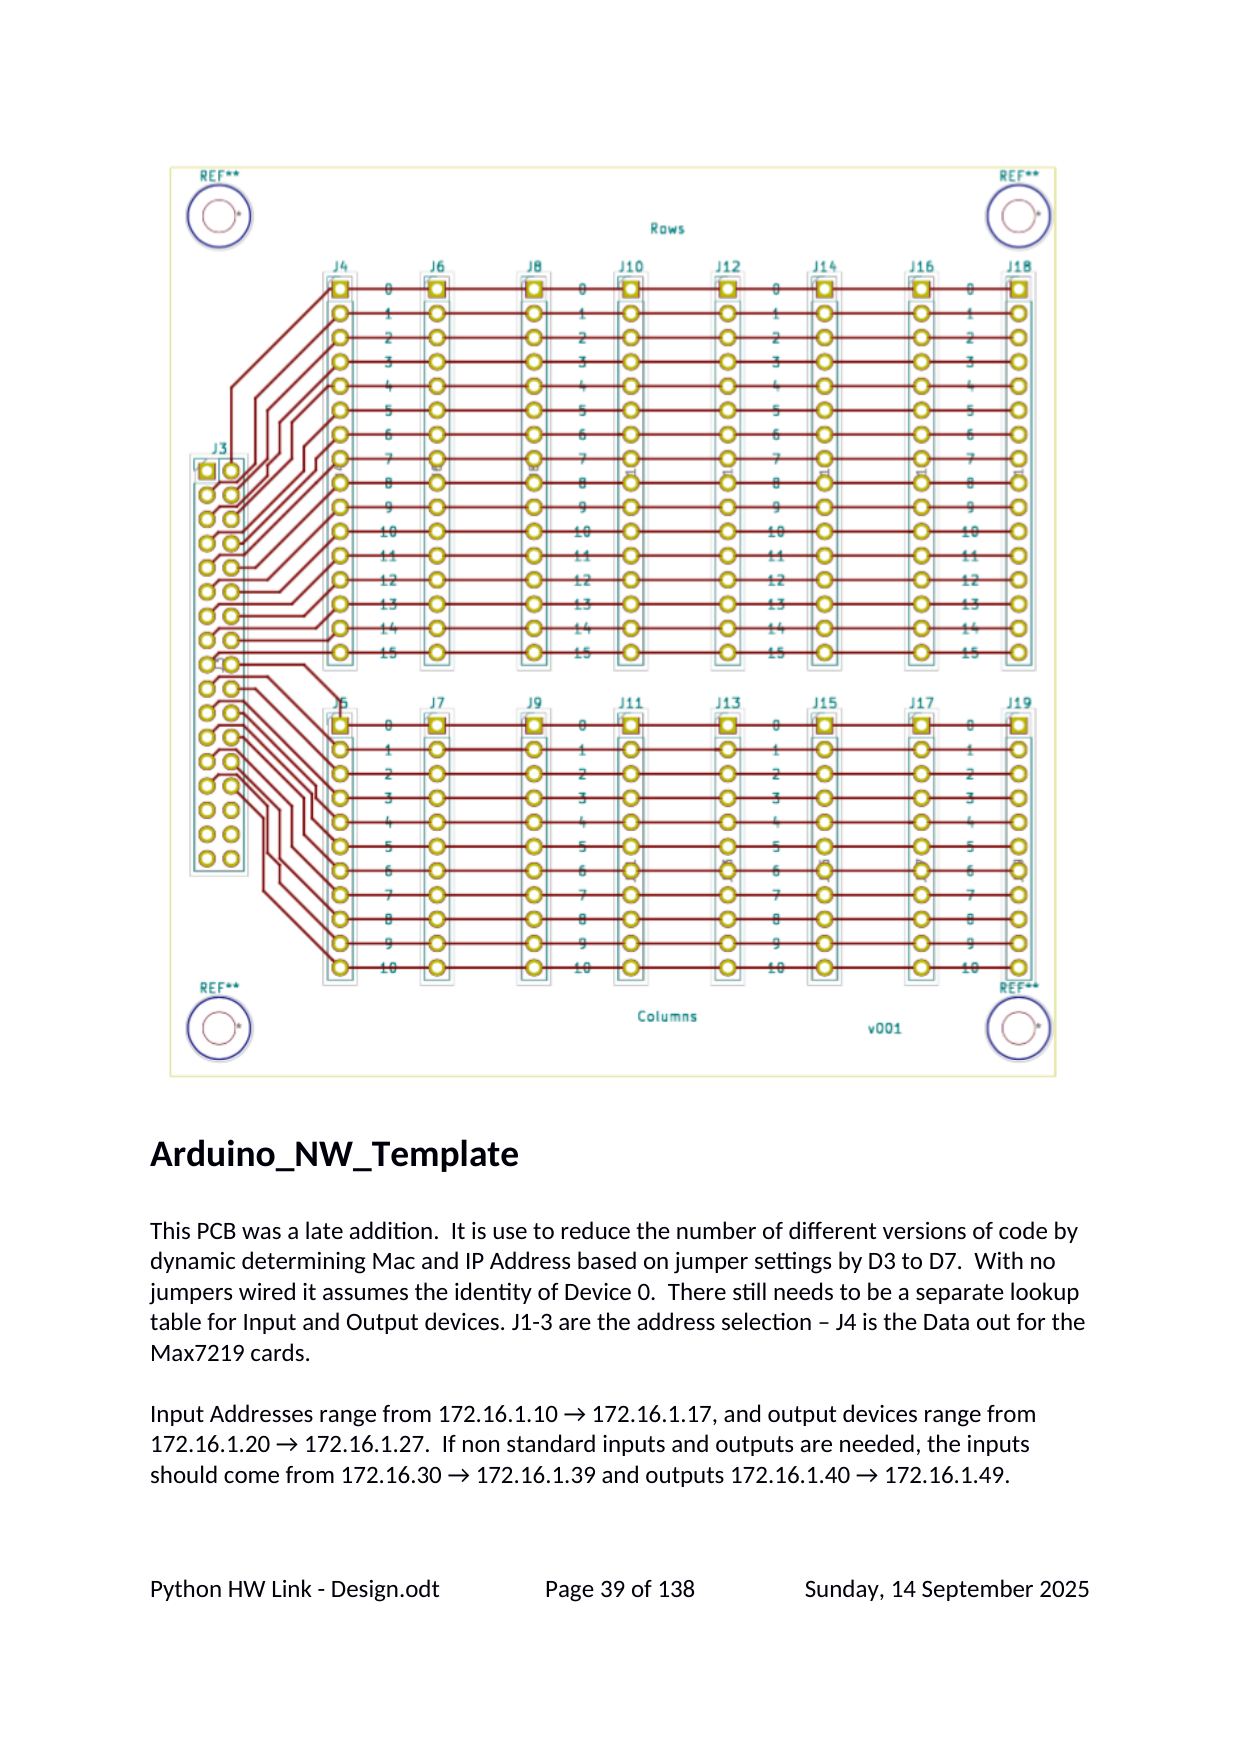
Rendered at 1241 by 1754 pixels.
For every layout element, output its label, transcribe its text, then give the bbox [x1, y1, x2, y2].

subtitle Arduino_NW_Template [150, 1130, 1090, 1176]
text Input Addresses range from 172.16.1.10 → 172.16.1.17, and output devices range from 172.16.1.20 → 172.16.1.27. If non standard inputs and outputs are needed, the inputs should come from 172.16.30 → 172.16.1.39 and outputs 172.16.1.40 → 172.16.1.49. [150, 1398, 1090, 1490]
text This PCB was a late addition. It is use to reduce the number of different versions of code by dynamic determining Mac and IP Address based on jumper settings by D3 to D7. With no jumpers wired it assumes the identity of Device 0. There still needs to be a separate lookup table for Input and Output devices. J1-3 are the address selection – J4 is the Data out for the Max7219 cards. [150, 1215, 1090, 1368]
picture [150, 150, 1091, 1093]
